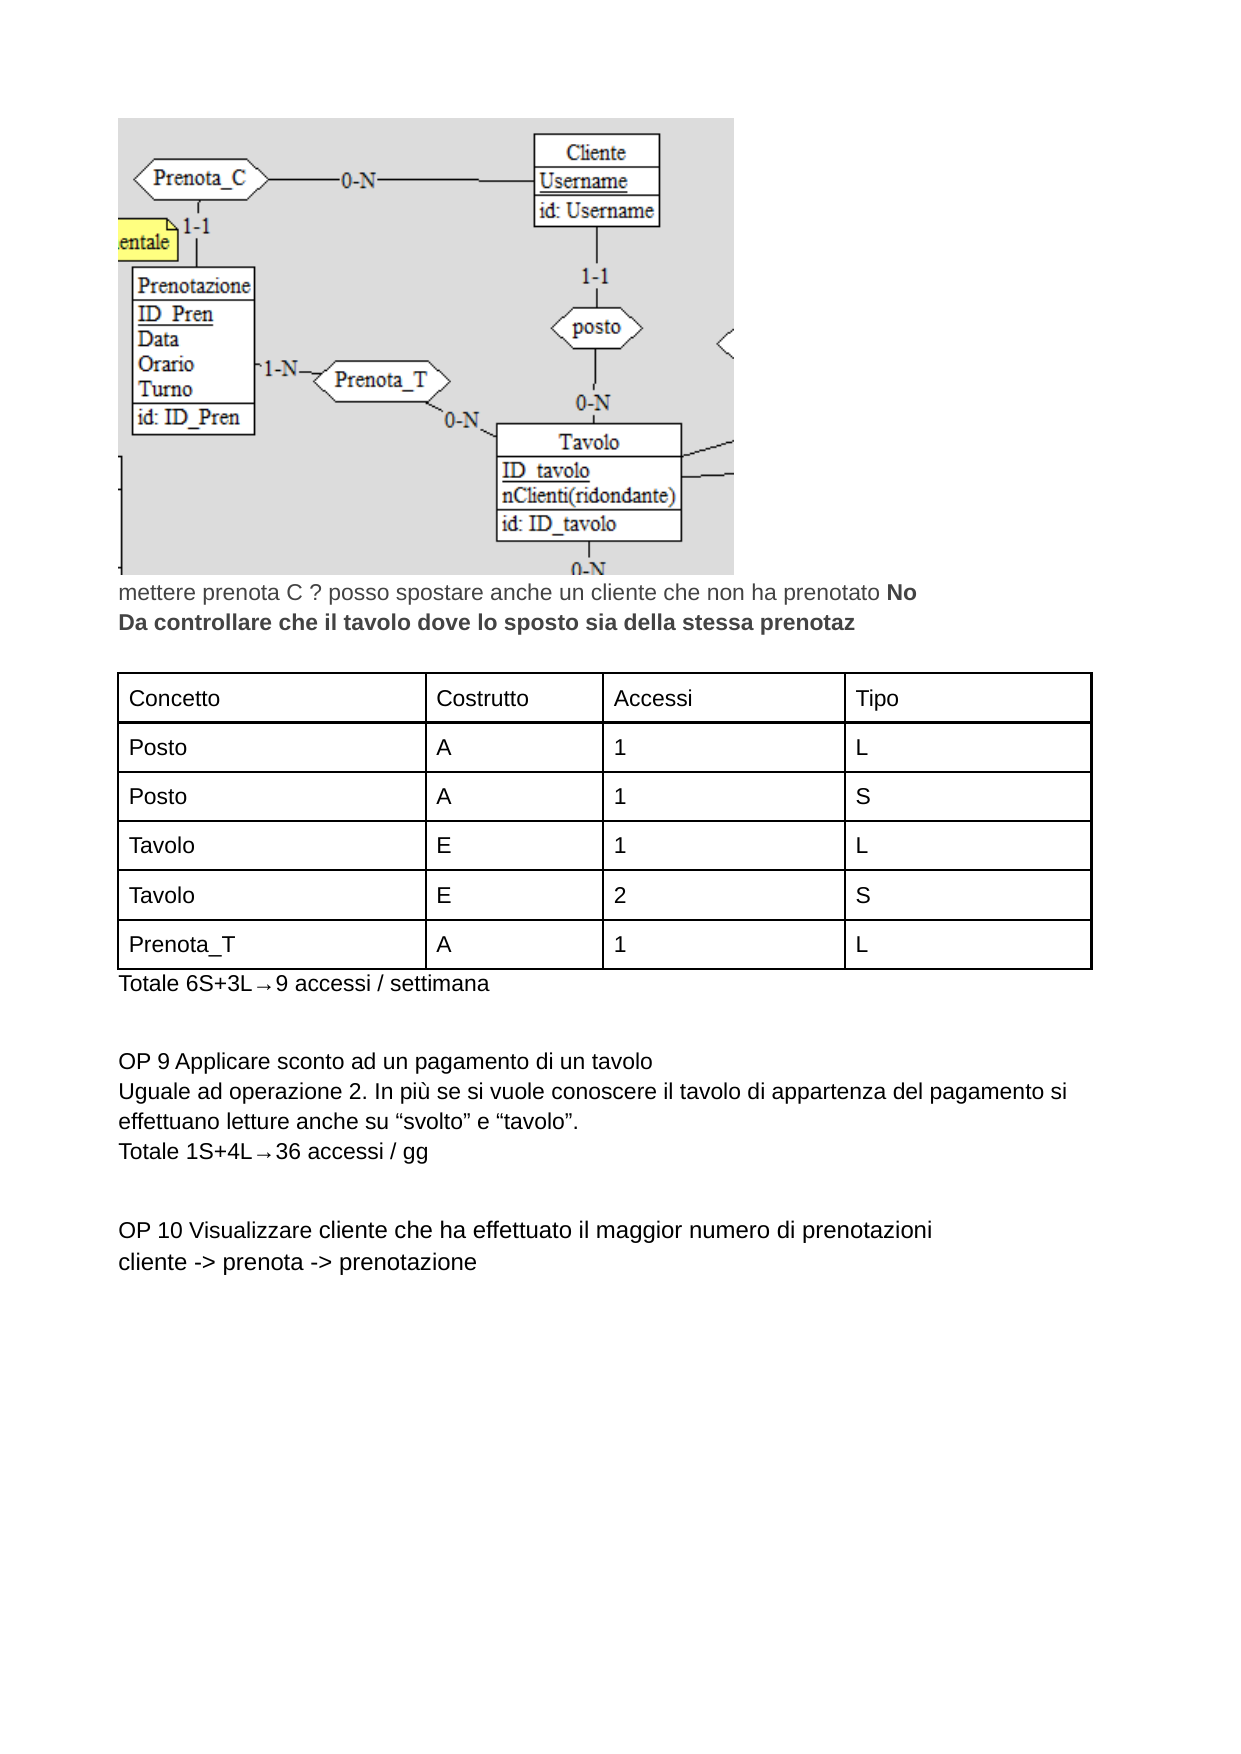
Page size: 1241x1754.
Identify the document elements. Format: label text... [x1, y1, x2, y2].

table_cell 2 [604, 871, 844, 918]
text Da controllare che il tavolo dove lo sposto sia della stessa prenotaz [118, 609, 1122, 635]
table_cell S [846, 871, 1090, 918]
table_cell Tavolo [119, 871, 425, 918]
text OP 9 Applicare sconto ad un pagamento di un tavolo [118, 1048, 1122, 1074]
table_cell A [427, 724, 602, 771]
table_header Tipo [846, 674, 1090, 721]
text cliente -> prenota -> prenotazione [118, 1248, 1122, 1275]
table_cell E [427, 822, 602, 869]
table_cell Prenota_T [119, 921, 425, 968]
text Uguale ad operazione 2. In più se si vuole conoscere il tavolo di appartenza del pagamento si effettuano letture anche su “svolto” e “tavolo”. [118, 1078, 1122, 1134]
table_cell A [427, 773, 602, 820]
table_header Costrutto [427, 674, 602, 721]
table_header Accessi [604, 674, 844, 721]
table_cell 1 [604, 921, 844, 968]
table_cell 1 [604, 773, 844, 820]
table_cell L [846, 822, 1090, 869]
text Totale 1S+4L→36 accessi / gg [118, 1138, 1122, 1164]
table_cell 1 [604, 724, 844, 771]
table_cell Tavolo [119, 822, 425, 869]
table_cell 1 [604, 822, 844, 869]
text OP 10 Visualizzare cliente che ha effettuato il maggior numero di prenotazioni [118, 1216, 1122, 1244]
text Totale 6S+3L→9 accessi / settimana [118, 970, 1122, 996]
picture [118, 118, 734, 575]
table_cell L [846, 724, 1090, 771]
table_cell L [846, 921, 1090, 968]
table_cell E [427, 871, 602, 918]
table_cell Posto [119, 773, 425, 820]
table_cell Posto [119, 724, 425, 771]
table_header Concetto [119, 674, 425, 721]
table_cell S [846, 773, 1090, 820]
table_cell A [427, 921, 602, 968]
text mettere prenota C ? posso spostare anche un cliente che non ha prenotato No [118, 579, 1122, 605]
